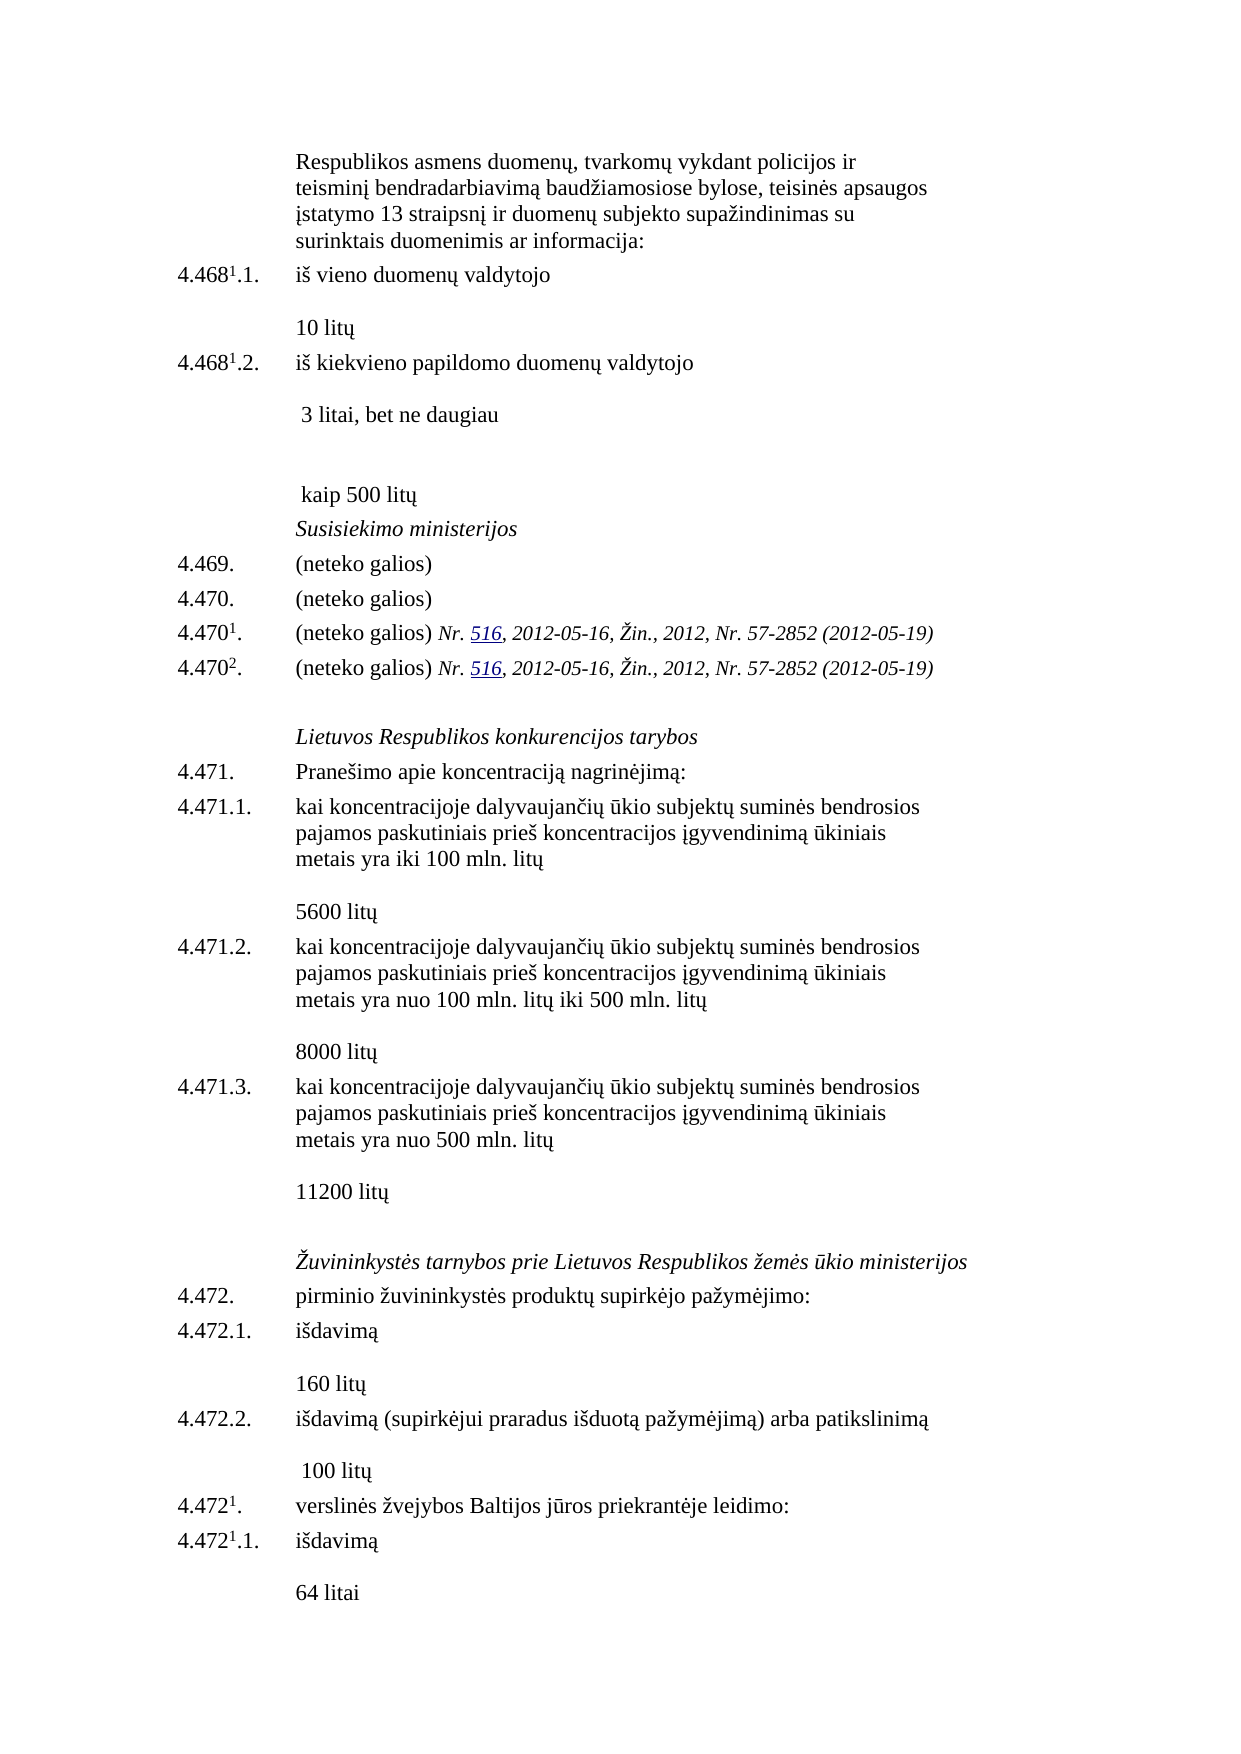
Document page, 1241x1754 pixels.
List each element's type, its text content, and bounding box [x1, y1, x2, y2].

text 4.472.2. išdavimą (supirkėjui praradus išduotą pažymėjimą) arba patikslinimą 100 litų [177, 1404, 930, 1484]
text 4.4681.1. iš vieno duomenų valdytojo 10 litų [177, 261, 930, 341]
text 4.4681.2. iš kiekvieno papildomo duomenų valdytojo 3 litai, bet ne daugiau kaip 500 litų [177, 349, 930, 507]
text 4.471.3. kai koncentracijoje dalyvaujančių ūkio subjektų suminės bendrosios pajamos paskutiniais prieš koncentracijos įgyvendinimą ūkiniais metais yra nuo 500 mln. litų 11200 litų [177, 1073, 945, 1205]
text 4.4721. verslinės žvejybos Baltijos jūros priekrantėje leidimo: [177, 1492, 856, 1518]
text Žuvininkystės tarnybos prie Lietuvos Respublikos žemės ūkio ministerijos [177, 1248, 1122, 1274]
text 4.471.2. kai koncentracijoje dalyvaujančių ūkio subjektų suminės bendrosios pajamos paskutiniais prieš koncentracijos įgyvendinimą ūkiniais metais yra nuo 100 mln. litų iki 500 mln. litų 8000 litų [177, 933, 945, 1065]
text 4.472. pirminio žuvininkystės produktų supirkėjo pažymėjimo: [177, 1282, 930, 1309]
text 4.4702. (neteko galios) Nr. 516, 2012-05-16, Žin., 2012, Nr. 57-2852 (2012-05-19) [177, 654, 1122, 680]
text 4.469. (neteko galios) [177, 550, 1122, 576]
text 4.470. (neteko galios) [177, 585, 1122, 611]
text 4.4701. (neteko galios) Nr. 516, 2012-05-16, Žin., 2012, Nr. 57-2852 (2012-05-19) [177, 619, 1122, 646]
text 4.4721.1. išdavimą 64 litai [177, 1527, 856, 1606]
text 4.472.1. išdavimą 160 litų [177, 1317, 930, 1396]
text Susisiekimo ministerijos [177, 515, 1122, 542]
text 4.471. Pranešimo apie koncentraciją nagrinėjimą: [177, 758, 945, 784]
text 4.471.1. kai koncentracijoje dalyvaujančių ūkio subjektų suminės bendrosios pajamos paskutiniais prieš koncentracijos įgyvendinimą ūkiniais metais yra iki 100 mln. litų 5600 litų [177, 793, 945, 924]
text Lietuvos Respublikos konkurencijos tarybos [177, 723, 945, 750]
text Respublikos asmens duomenų, tvarkomų vykdant policijos ir teisminį bendradarbiavimą baudžiamosiose bylose, teisinės apsaugos įstatymo 13 straipsnį ir duomenų subjekto supažindinimas su surinktais duomenimis ar informacija: [177, 148, 930, 253]
